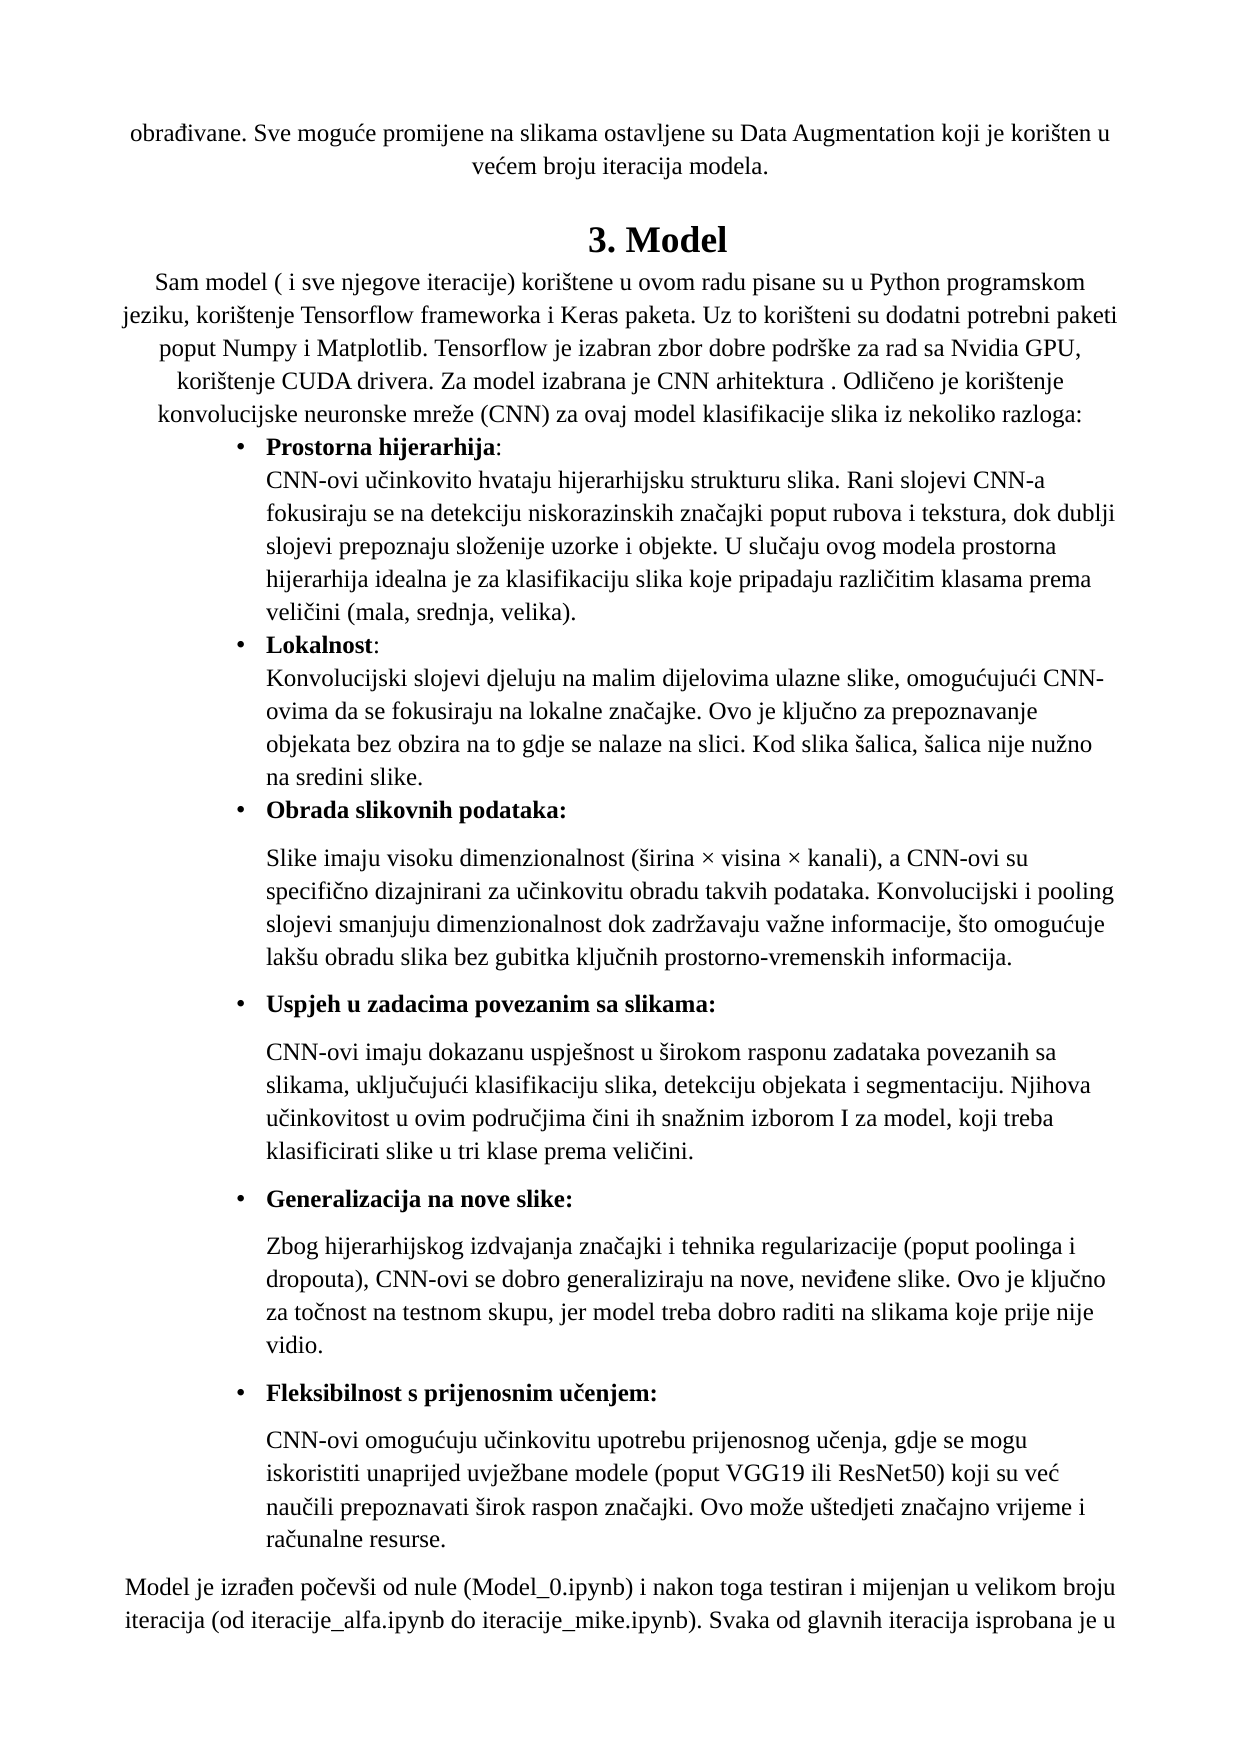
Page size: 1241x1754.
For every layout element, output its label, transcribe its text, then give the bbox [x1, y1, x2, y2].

list Konvolucijski slojevi djeluju na malim dijelovima ulazne slike, omogućujući CNN-ovima da se fokusiraju na lokalne značajke. Ovo je ključno za prepoznavanje objekata bez obzira na to gdje se nalaze na slici. Kod slika šalica, šalica nije nužno na sredini slike. [236, 663, 1122, 791]
list Zbog hijerarhijskog izdvajanja značajki i tehnika regularizacije (poput poolinga i dropouta), CNN-ovi se dobro generaliziraju na nove, neviđene slike. Ovo je ključno za točnost na testnom skupu, jer model treba dobro raditi na slikama koje prije nije vidio. [236, 1231, 1122, 1359]
list Fleksibilnost s prijenosnim učenjem: [236, 1378, 1122, 1407]
list CNN-ovi omogućuju učinkovitu upotrebu prijenosnog učenja, gdje se mogu iskoristiti unaprijed uvježbane modele (poput VGG19 ili ResNet50) koji su već naučili prepoznavati širok raspon značajki. Ovo može uštedjeti značajno vrijeme i računalne resurse. [236, 1426, 1122, 1553]
list CNN-ovi učinkovito hvataju hijerarhijsku strukturu slika. Rani slojevi CNN-a fokusiraju se na detekciju niskorazinskih značajki poput rubova i tekstura, dok dublji slojevi prepoznaju složenije uzorke i objekte. U slučaju ovog modela prostorna hijerarhija idealna je za klasifikaciju slika koje pripadaju različitim klasama prema veličini (mala, srednja, velika). [236, 465, 1122, 626]
list Uspjeh u zadacima povezanim sa slikama: [236, 989, 1122, 1018]
list Slike imaju visoku dimenzionalnost (širina × visina × kanali), a CNN-ovi su specifično dizajnirani za učinkovitu obradu takvih podataka. Konvolucijski i pooling slojevi smanjuju dimenzionalnost dok zadržavaju važne informacije, što omogućuje lakšu obradu slika bez gubitka ključnih prostorno-vremenskih informacija. [236, 843, 1122, 971]
list Lokalnost: [236, 630, 1122, 659]
text Sam model ( i sve njegove iteracije) korištene u ovom radu pisane su u Python programskom jeziku, korištenje Tensorflow frameworka i Keras paketa. Uz to korišteni su dodatni potrebni paketi poput Numpy i Matplotlib. Tensorflow je izabran zbor dobre podrške za rad sa Nvidia GPU, korištenje CUDA drivera. Za model izabrana je CNN arhitektura . Odličeno je korištenje konvolucijske neuronske mreže (CNN) za ovaj model klasifikacije slika iz nekoliko razloga: [118, 267, 1122, 428]
text obrađivane. Sve moguće promijene na slikama ostavljene su Data Augmentation koji je korišten u većem broju iteracija modela. [118, 118, 1122, 180]
list Prostorna hijerarhija: [236, 432, 1122, 461]
list CNN-ovi imaju dokazanu uspješnost u širokom rasponu zadataka povezanih sa slikama, uključujući klasifikaciju slika, detekciju objekata i segmentaciju. Njihova učinkovitost u ovim područjima čini ih snažnim izborom I za model, koji treba klasificirati slike u tri klase prema veličini. [236, 1037, 1122, 1165]
list Generalizacija na nove slike: [236, 1184, 1122, 1212]
text Model je izrađen počevši od nule (Model_0.ipynb) i nakon toga testiran i mijenjan u velikom broju iteracija (od iteracije_alfa.ipynb do iteracije_mike.ipynb). Svaka od glavnih iteracija isprobana je u [118, 1572, 1122, 1634]
list Obrada slikovnih podataka: [236, 795, 1122, 824]
list Model [193, 217, 1122, 260]
